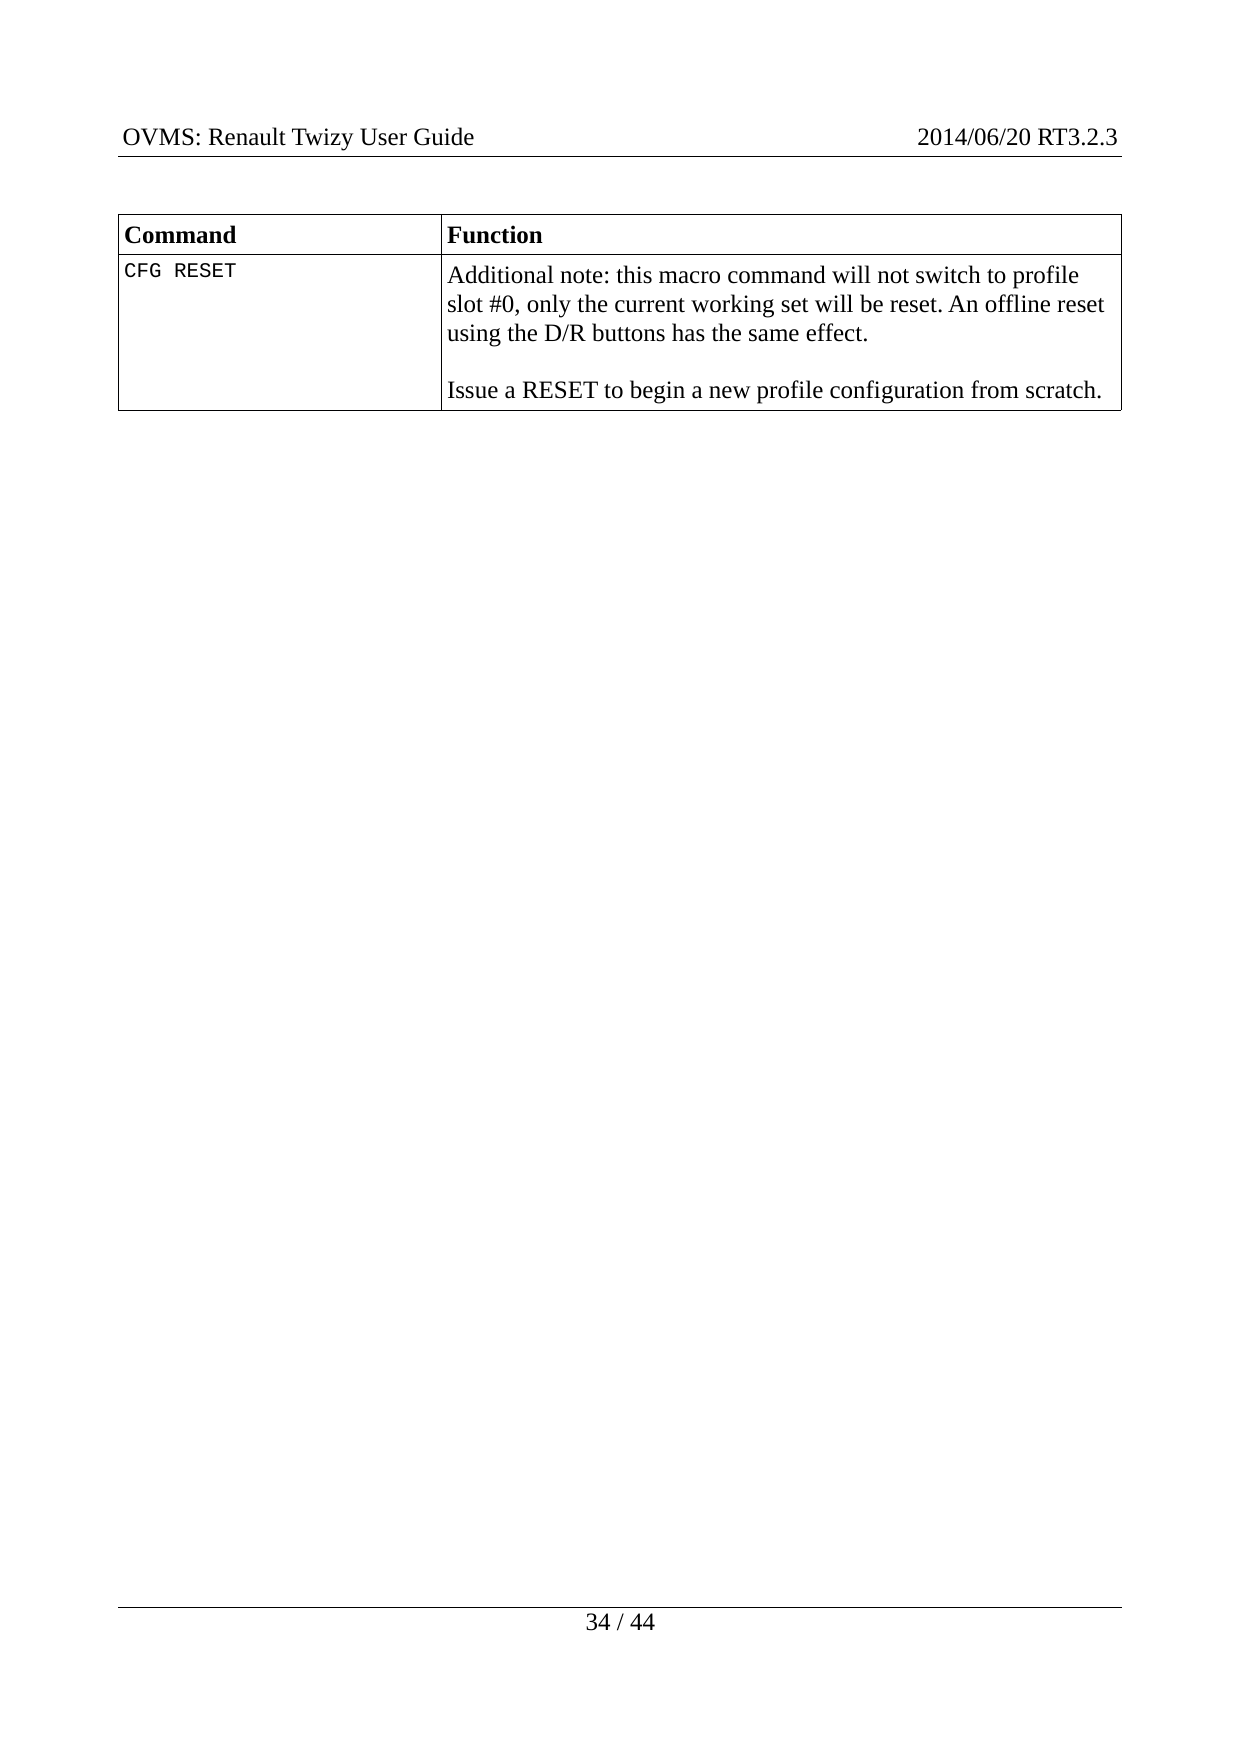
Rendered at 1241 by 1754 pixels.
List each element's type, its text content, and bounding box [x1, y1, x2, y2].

table_header Function [442, 215, 1121, 254]
table_header Command [119, 215, 441, 254]
table_cell Additional note: this macro command will not switch to profile slot #0, only the current working set will be reset. An offline reset using the D/R buttons has the same effect. Issue a RESET to begin a new profile configuration from scratch. [442, 255, 1121, 410]
table_cell CFG RESET [119, 255, 441, 410]
